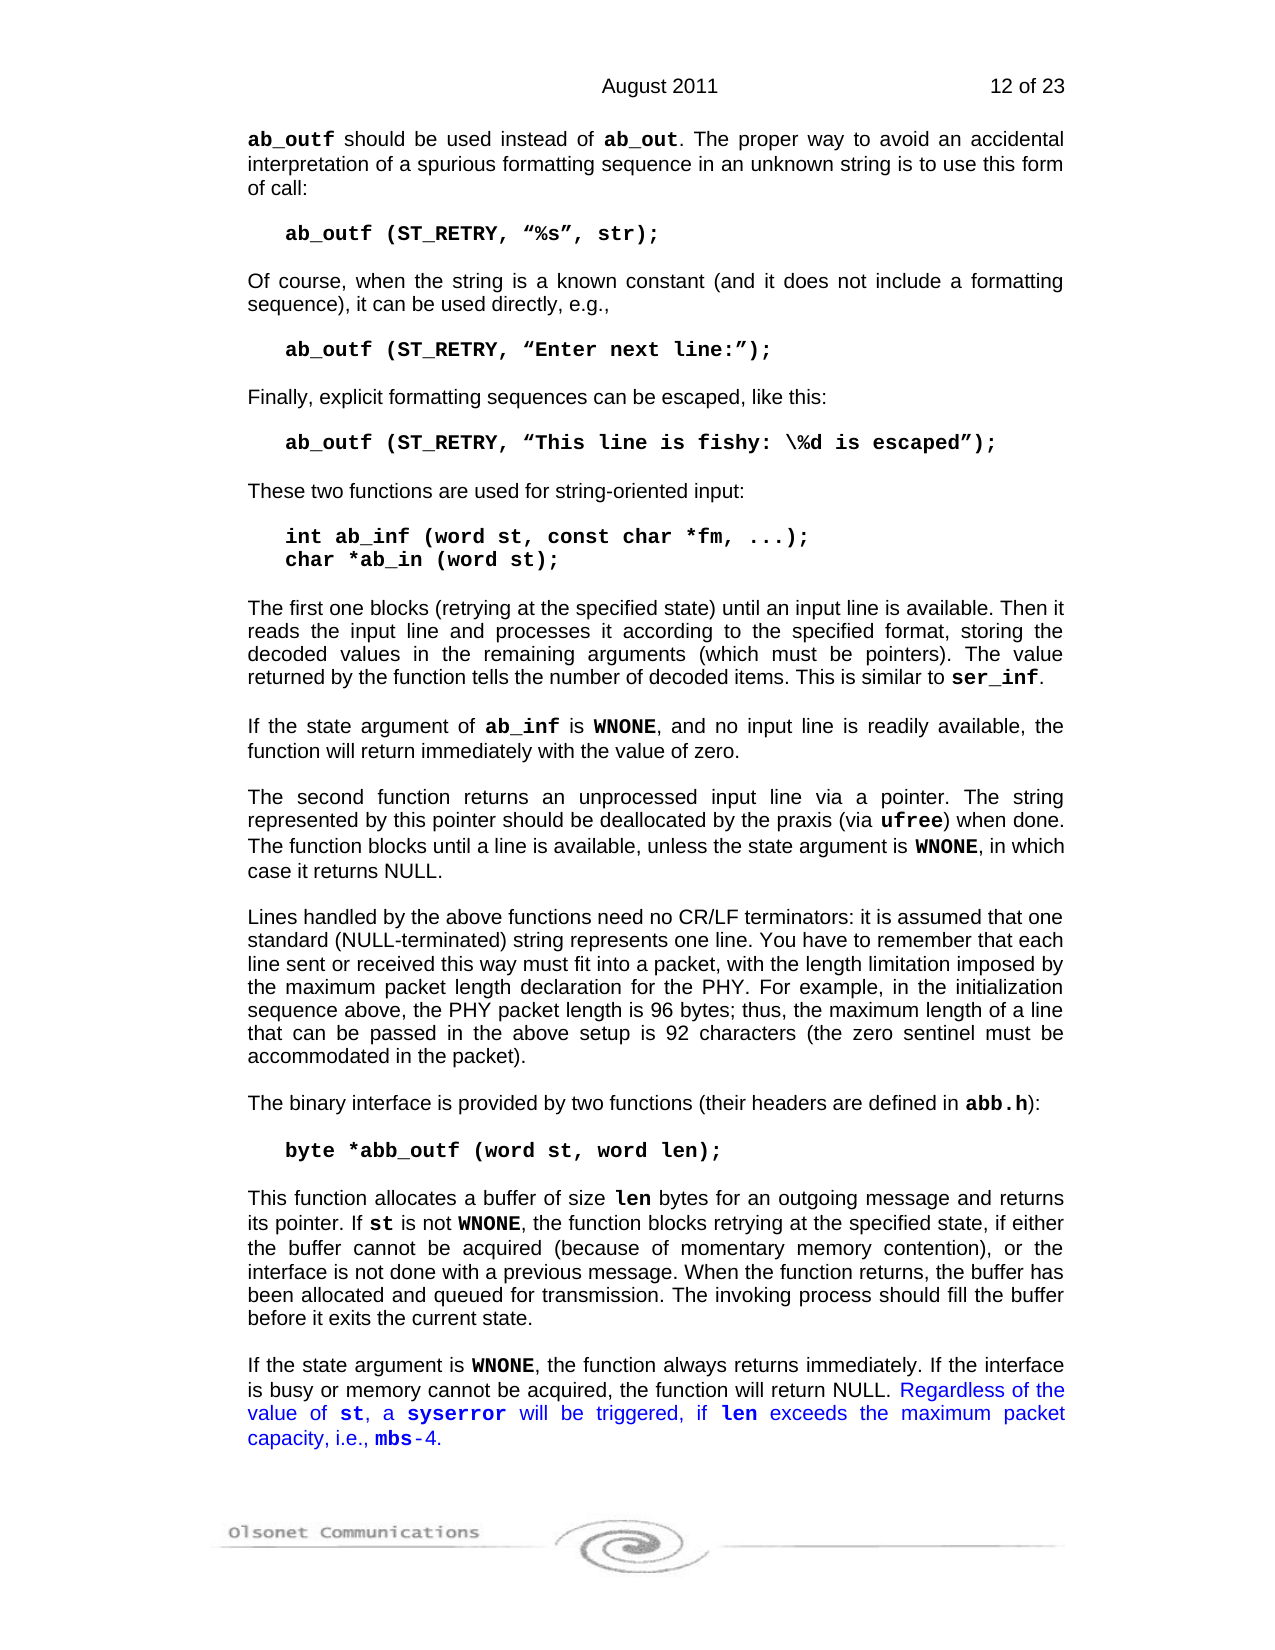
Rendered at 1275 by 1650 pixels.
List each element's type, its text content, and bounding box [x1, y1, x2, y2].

text If the state argument is WNONE, the function always returns immediately. If the interface is busy or memory cannot be acquired, the function will return NULL. Regardless of the value of st, a syserror will be triggered, if len exceeds the maximum packet capacity, i.e., mbs-4. [247, 1353, 1065, 1452]
text ab_outf should be used instead of ab_out. The proper way to avoid an accidental interpretation of a spurious formatting sequence in an unknown string is to use this form of call: [247, 128, 1065, 199]
text ab_outf (ST_RETRY, “Enter next line:”); [285, 339, 1065, 363]
text If the state argument of ab_inf is WNONE, and no input line is readily available, the function will return immediately with the value of zero. [247, 714, 1065, 763]
text Lines handled by the above functions need no CR/LF terminators: it is assumed that one standard (NULL-terminated) string represents one line. You have to remember that each line sent or received this way must fit into a packet, with the length limitation imposed by the maximum packet length declaration for the PHY. For example, in the initialization sequence above, the PHY packet length is 96 bytes; thus, the maximum length of a line that can be passed in the above setup is 92 characters (the zero sentinel must be accommodated in the packet). [247, 906, 1065, 1068]
picture [210, 1504, 1065, 1596]
text Of course, when the string is a known constant (and it does not include a formatting sequence), it can be used directly, e.g., [247, 269, 1065, 316]
text ab_outf (ST_RETRY, “%s”, str); [285, 222, 1065, 246]
text int ab_inf (word st, const char *fm, ...); [285, 526, 1065, 549]
text These two functions are used for string-oriented input: [247, 479, 1065, 502]
text byte *abb_outf (word st, word len); [285, 1140, 1065, 1163]
text Finally, explicit formatting sequences can be escaped, like this: [247, 386, 1065, 409]
text The first one blocks (retrying at the specified state) until an input line is available. Then it reads the input line and processes it according to the specified format, storing the decoded values in the remaining arguments (which must be pointers). The value returned by the function tells the number of decoded items. This is similar to ser_inf. [247, 596, 1065, 691]
text char *ab_in (word st); [285, 549, 1065, 573]
text ab_outf (ST_RETRY, “This line is fishy: \%d is escaped”); [285, 432, 1065, 456]
text The binary interface is provided by two functions (their headers are defined in abb.h): [247, 1092, 1065, 1117]
text This function allocates a buffer of size len bytes for an outgoing message and returns its pointer. If st is not WNONE, the function blocks retrying at the specified state, if either the buffer cannot be acquired (because of momentary memory contention), or the interface is not done with a previous message. When the function returns, the buffer has been allocated and queued for transmission. The invoking process should fill the buffer before it exits the current state. [247, 1187, 1065, 1330]
text The second function returns an unprocessed input line via a pointer. The string represented by this pointer should be deallocated by the praxis (via ufree) when done. The function blocks until a line is available, unless the state argument is WNONE, in which case it returns NULL. [247, 786, 1065, 882]
